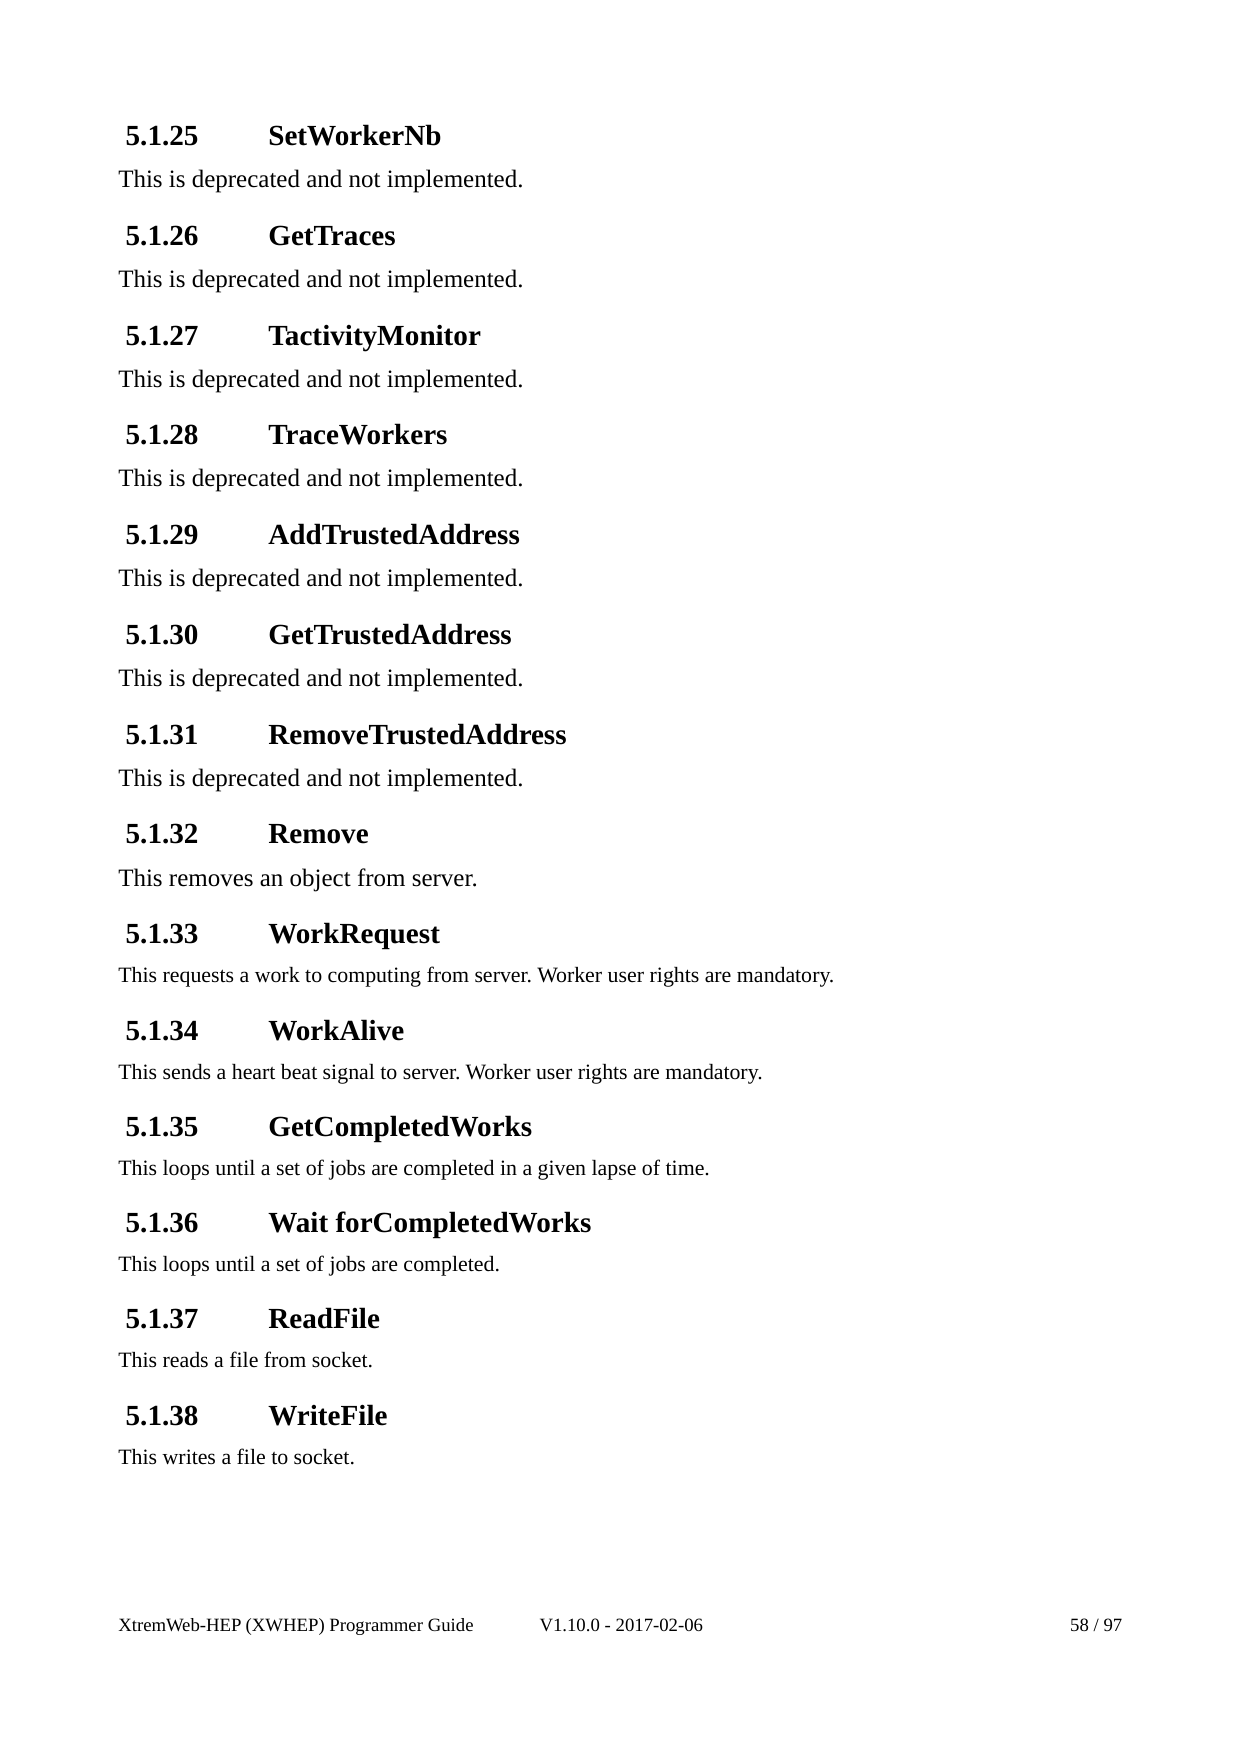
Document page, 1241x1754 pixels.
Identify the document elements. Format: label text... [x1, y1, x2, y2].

subtitle WriteFile [118, 1398, 1122, 1431]
text This removes an object from server. [118, 863, 1122, 891]
subtitle GetCompletedWorks [118, 1109, 1122, 1142]
subtitle WorkAlive [118, 1013, 1122, 1046]
text This is deprecated and not implemented. [118, 264, 1122, 293]
subtitle TraceWorkers [118, 417, 1122, 451]
text This loops until a set of jobs are completed. [118, 1251, 1122, 1276]
subtitle GetTrustedAddress [118, 617, 1122, 651]
subtitle WorkRequest [118, 916, 1122, 950]
text This sends a heart beat signal to server. Worker user rights are mandatory. [118, 1059, 1122, 1084]
subtitle Wait forCompletedWorks [118, 1205, 1122, 1239]
subtitle Remove [118, 817, 1122, 850]
text This is deprecated and not implemented. [118, 164, 1122, 193]
text This is deprecated and not implemented. [118, 364, 1122, 392]
subtitle SetWorkerNb [118, 118, 1122, 152]
text This requests a work to computing from server. Worker user rights are mandatory. [118, 962, 1122, 988]
text This is deprecated and not implemented. [118, 763, 1122, 792]
text This writes a file to socket. [118, 1444, 1122, 1469]
text This is deprecated and not implemented. [118, 563, 1122, 592]
subtitle GetTraces [118, 218, 1122, 251]
subtitle AddTrustedAddress [118, 517, 1122, 551]
subtitle TactivityMonitor [118, 318, 1122, 351]
text This is deprecated and not implemented. [118, 663, 1122, 692]
subtitle ReadFile [118, 1301, 1122, 1335]
subtitle RemoveTrustedAddress [118, 717, 1122, 750]
text This loops until a set of jobs are completed in a given lapse of time. [118, 1155, 1122, 1180]
text This is deprecated and not implemented. [118, 463, 1122, 492]
text This reads a file from socket. [118, 1347, 1122, 1373]
